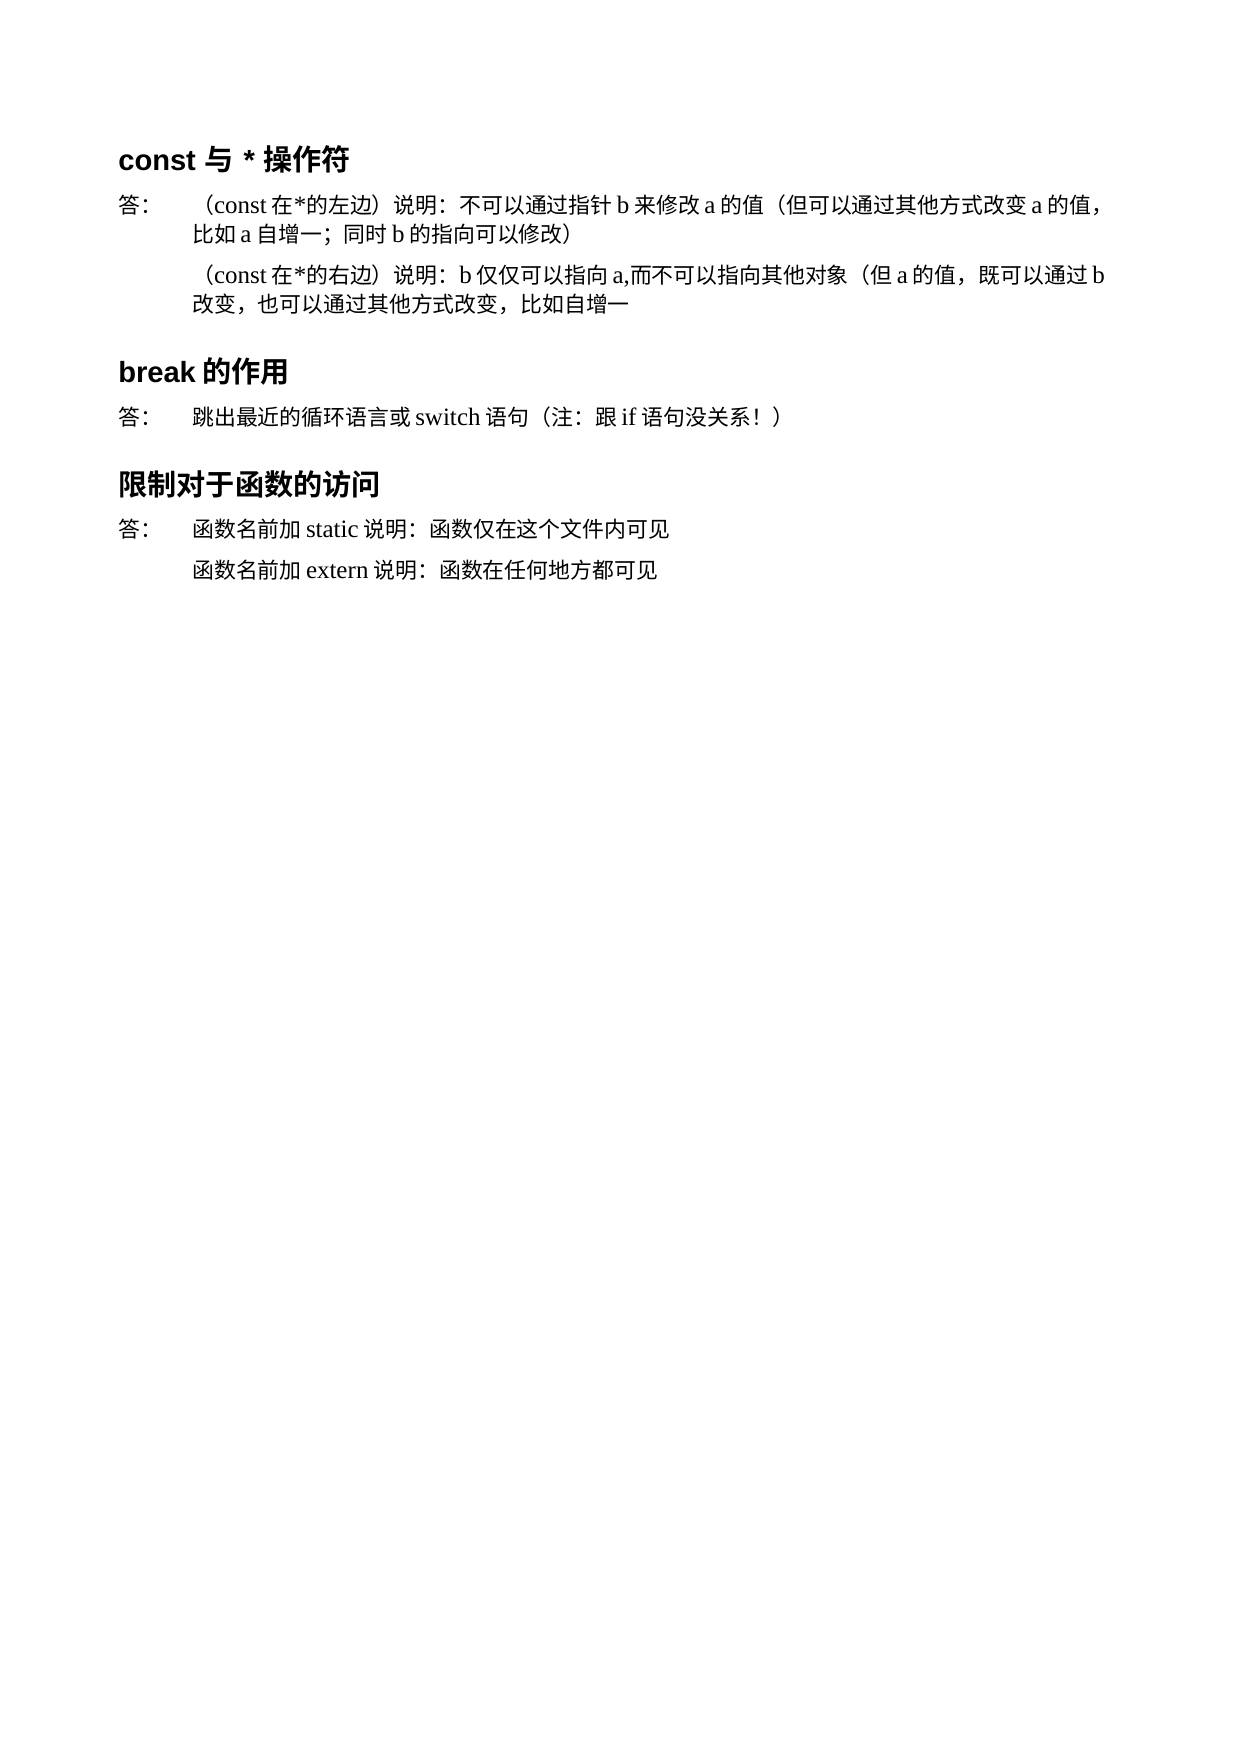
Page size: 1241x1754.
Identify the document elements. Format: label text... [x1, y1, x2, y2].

text 函数名前加extern说明：函数在任何地方都可见 [118, 556, 1122, 584]
subtitle break的作用 [118, 355, 1122, 389]
subtitle 限制对于函数的访问 [118, 468, 1122, 502]
subtitle const 与 * 操作符 [118, 143, 1122, 177]
text 答： （const在*的左边）说明：不可以通过指针b来修改a的值（但可以通过其他方式改变a的值， 比如a自增一；同时b的指向可以修改） [118, 190, 1122, 247]
text 答： 跳出最近的循环语言或switch语句（注：跟if语句没关系！） [118, 402, 1122, 430]
text （const在*的右边）说明：b仅仅可以指向a,而不可以指向其他对象（但a的值，既可以通过b 改变，也可以通过其他方式改变，比如自增一 [118, 260, 1122, 317]
text 答： 函数名前加static说明：函数仅在这个文件内可见 [118, 514, 1122, 543]
